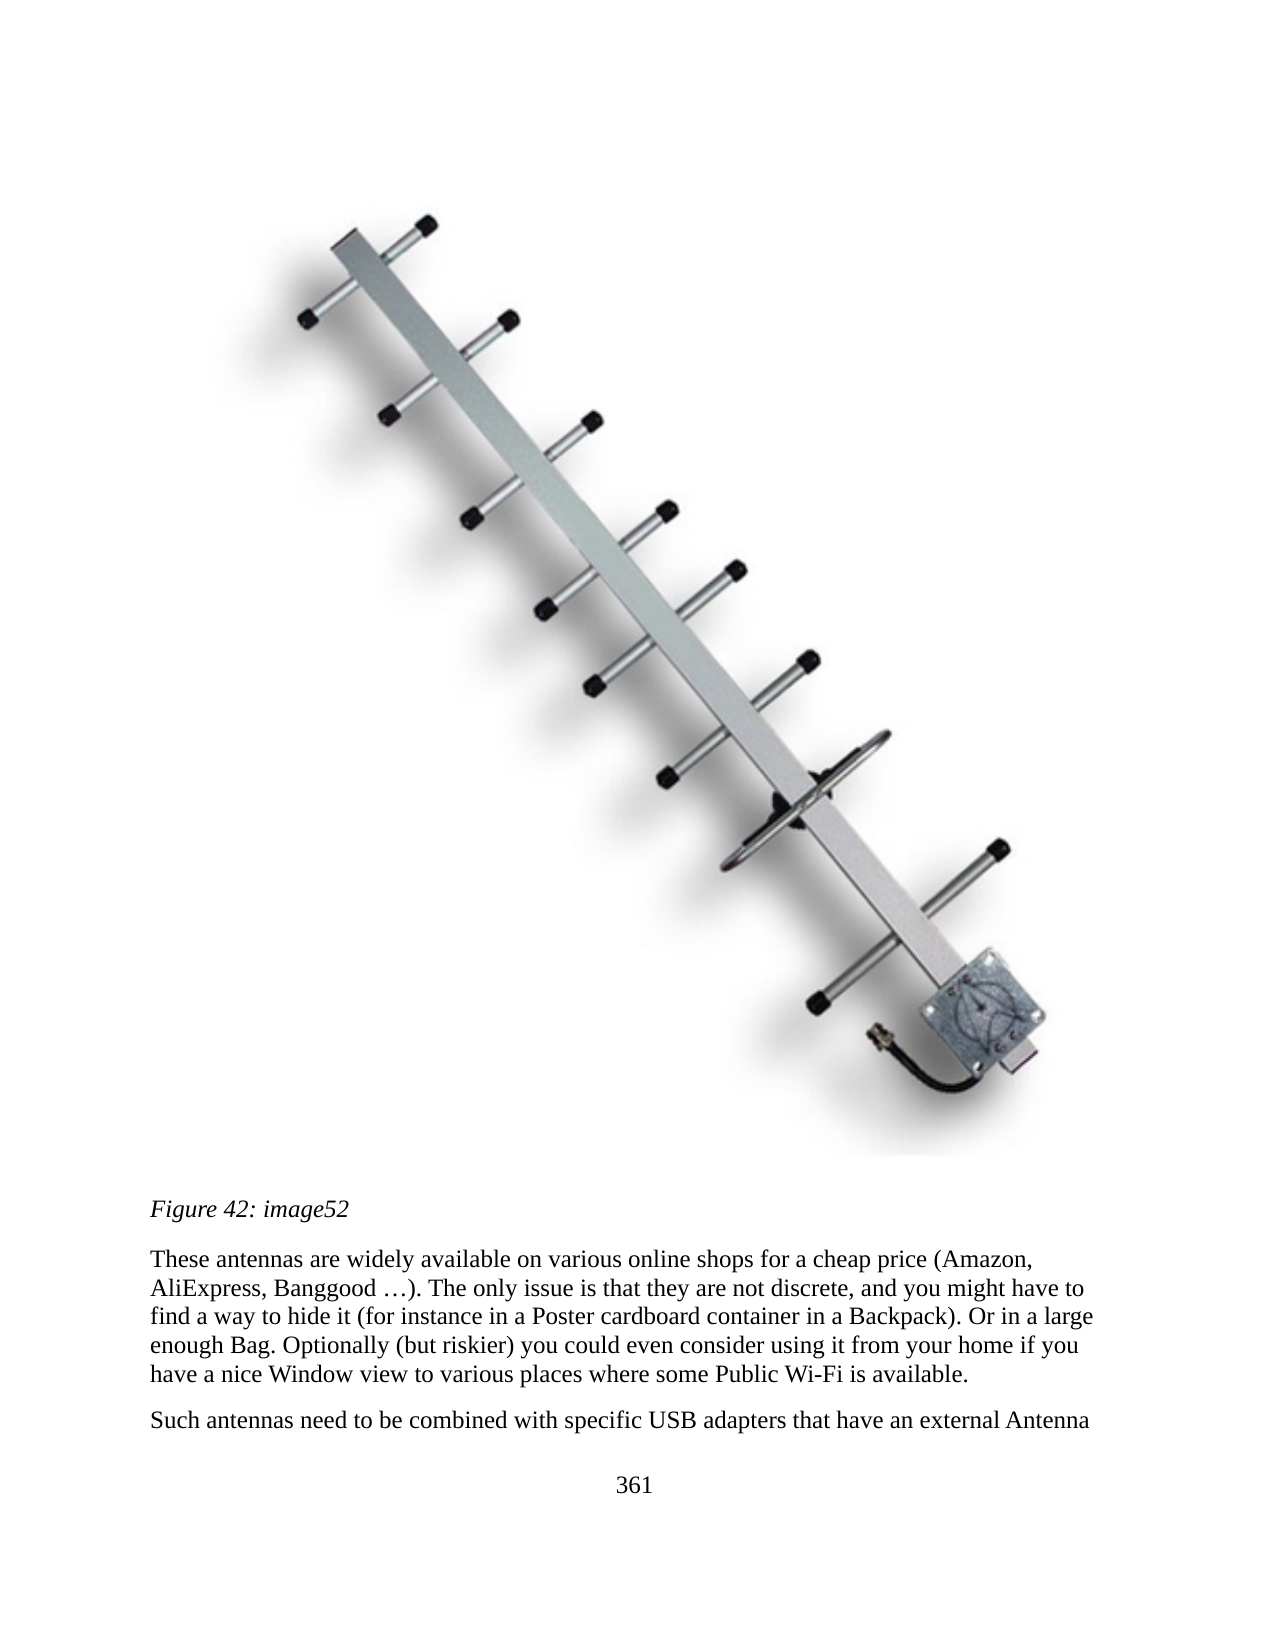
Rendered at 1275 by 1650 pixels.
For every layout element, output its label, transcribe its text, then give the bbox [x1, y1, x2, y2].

text These antennas are widely available on various online shops for a cheap price (Amazon, AliExpress, Banggood …). The only issue is that they are not discrete, and you might have to find a way to hide it (for instance in a Poster cardboard container in a Backpack). Or in a large enough Bag. Optionally (but riskier) you could even consider using it from your home if you have a nice Window view to various places where some Public Wi-Fi is available. [150, 1244, 1125, 1388]
text Such antennas need to be combined with specific USB adapters that have an external Antenna [150, 1406, 1125, 1434]
picture [150, 150, 1184, 1182]
text Figure 42: image52 [150, 1194, 1125, 1222]
